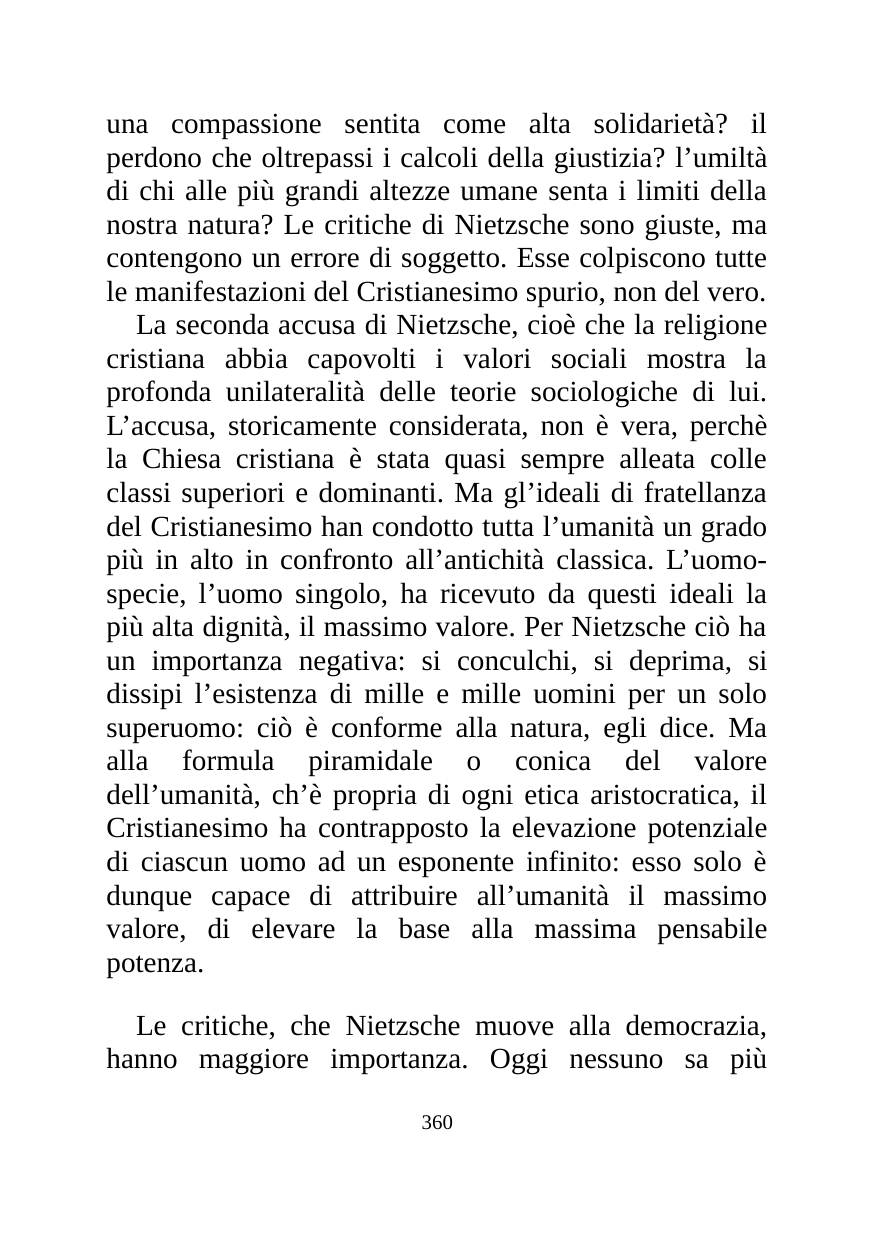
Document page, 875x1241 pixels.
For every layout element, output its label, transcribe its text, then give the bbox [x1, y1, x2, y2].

text una compassione sentita come alta solidarietà? il perdono che oltrepassi i calcoli della giustizia? l’umiltà di chi alle più grandi altezze umane senta i limiti della nostra natura? Le critiche di Nietzsche sono giuste, ma contengono un errore di soggetto. Esse colpiscono tutte le manifestazioni del Cristianesimo spurio, non del vero. [106, 106, 768, 307]
text La seconda accusa di Nietzsche, cioè che la religione cristiana abbia capovolti i valori sociali mostra la profonda unilateralità delle teorie sociologiche di lui. L’accusa, storicamente considerata, non è vera, perchè la Chiesa cristiana è stata quasi sempre alleata colle classi superiori e dominanti. Ma gl’ideali di fratellanza del Cristianesimo han condotto tutta l’umanità un grado più in alto in confronto all’antichità classica. L’uomo-specie, l’uomo singolo, ha ricevuto da questi ideali la più alta dignità, il massimo valore. Per Nietzsche ciò ha un importanza negativa: si conculchi, si deprima, si dissipi l’esistenza di mille e mille uomini per un solo superuomo: ciò è conforme alla natura, egli dice. Ma alla formula piramidale o conica del valore dell’umanità, ch’è propria di ogni etica aristocratica, il Cristianesimo ha contrapposto la elevazione potenziale di ciascun uomo ad un esponente infinito: esso solo è dunque capace di attribuire all’umanità il massimo valore, di elevare la base alla massima pensabile potenza. [106, 307, 768, 978]
